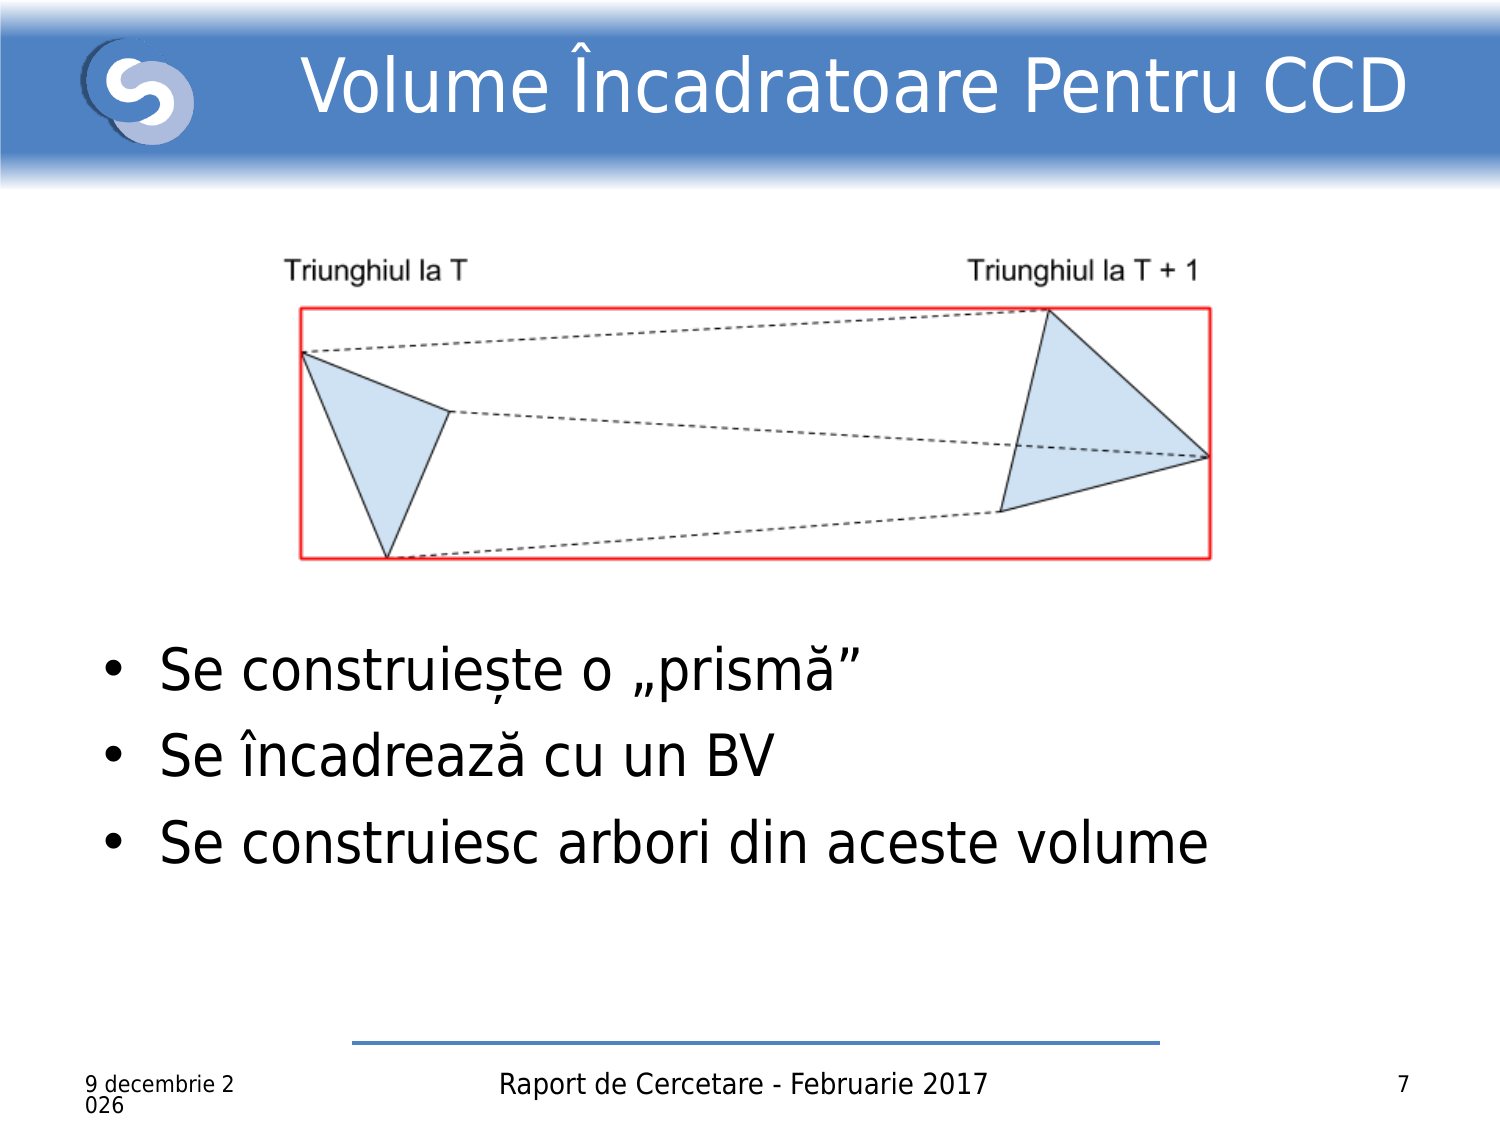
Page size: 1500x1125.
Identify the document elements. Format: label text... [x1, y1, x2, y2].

picture [0, 0, 1500, 189]
picture [252, 220, 1241, 591]
title Volume Încadratoare Pentru CCD [199, 11, 1425, 155]
list Se construiește o „prismă” Se încadrează cu un BV Se construiesc arbori din aceste volume [88, 354, 1439, 1125]
